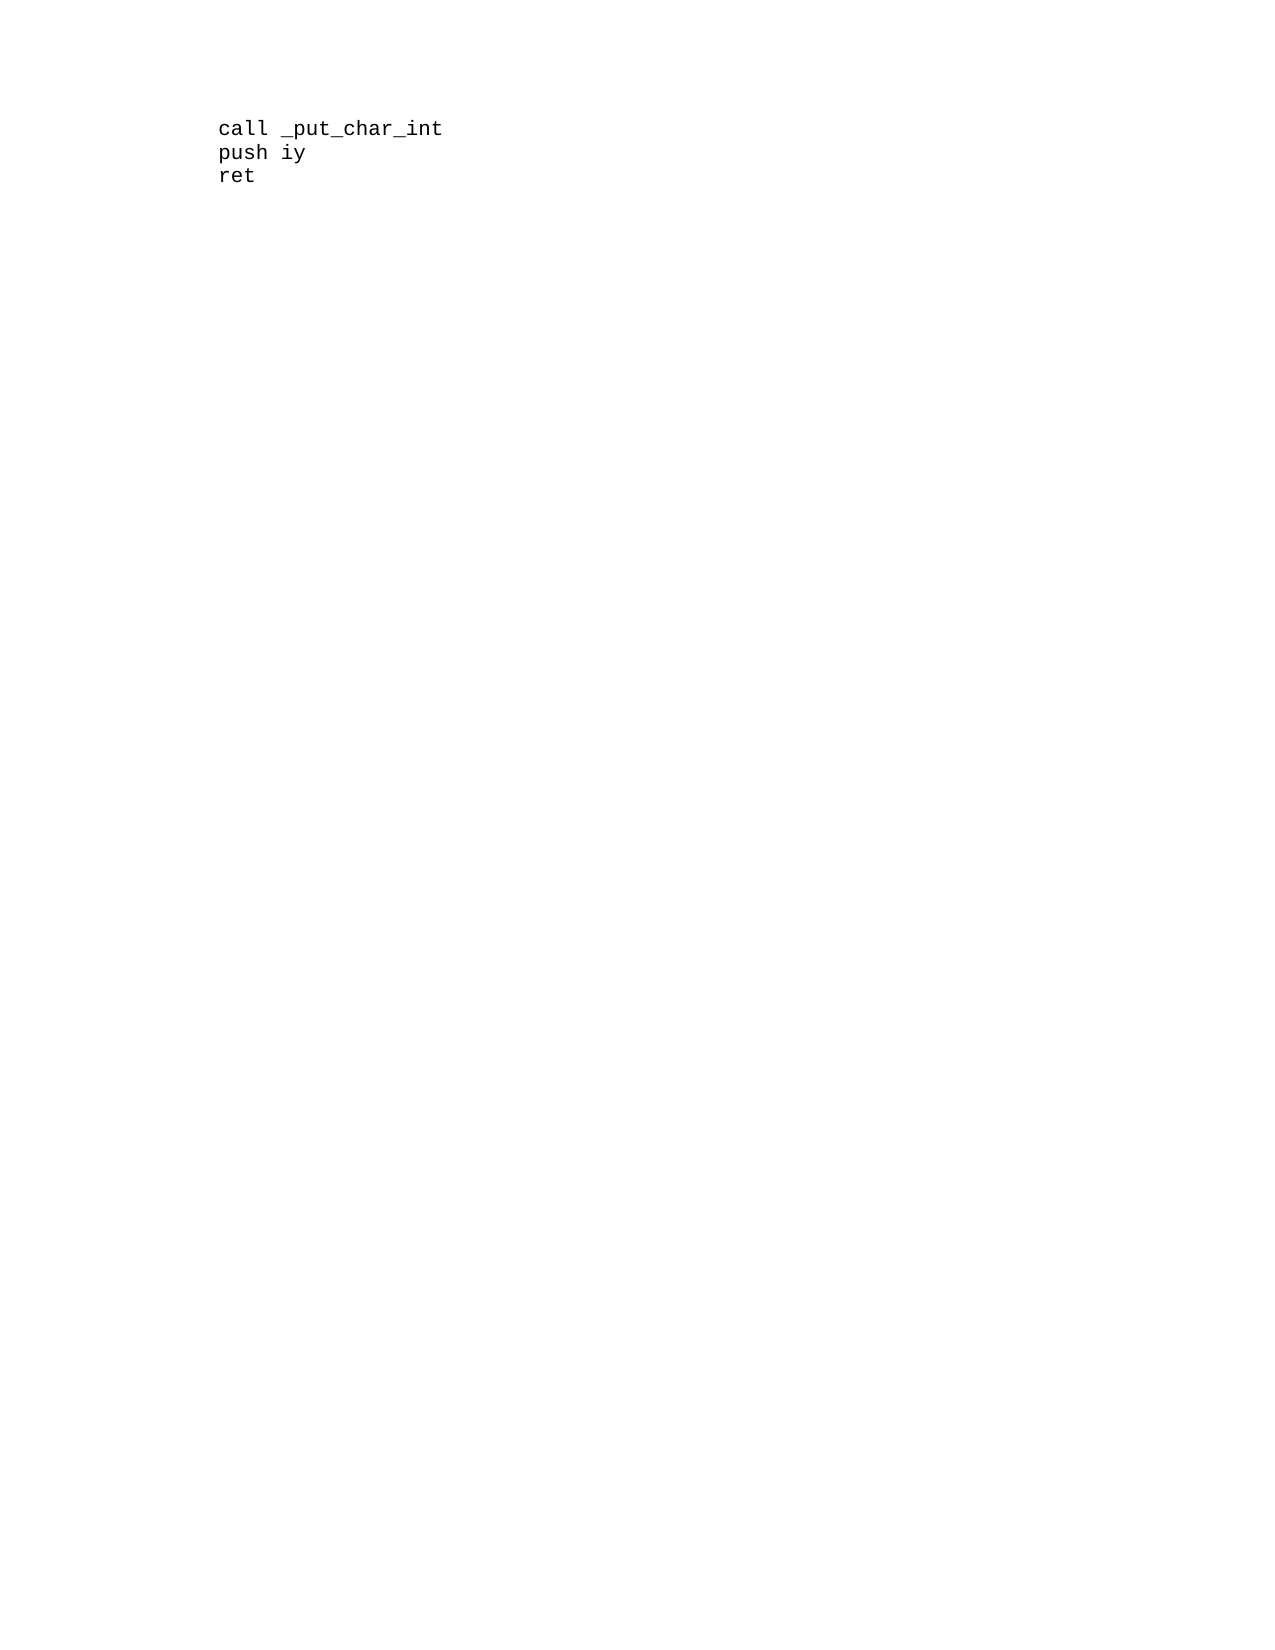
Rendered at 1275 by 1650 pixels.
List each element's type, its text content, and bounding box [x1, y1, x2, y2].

text call _put_char_int push iy ret [118, 118, 1157, 189]
